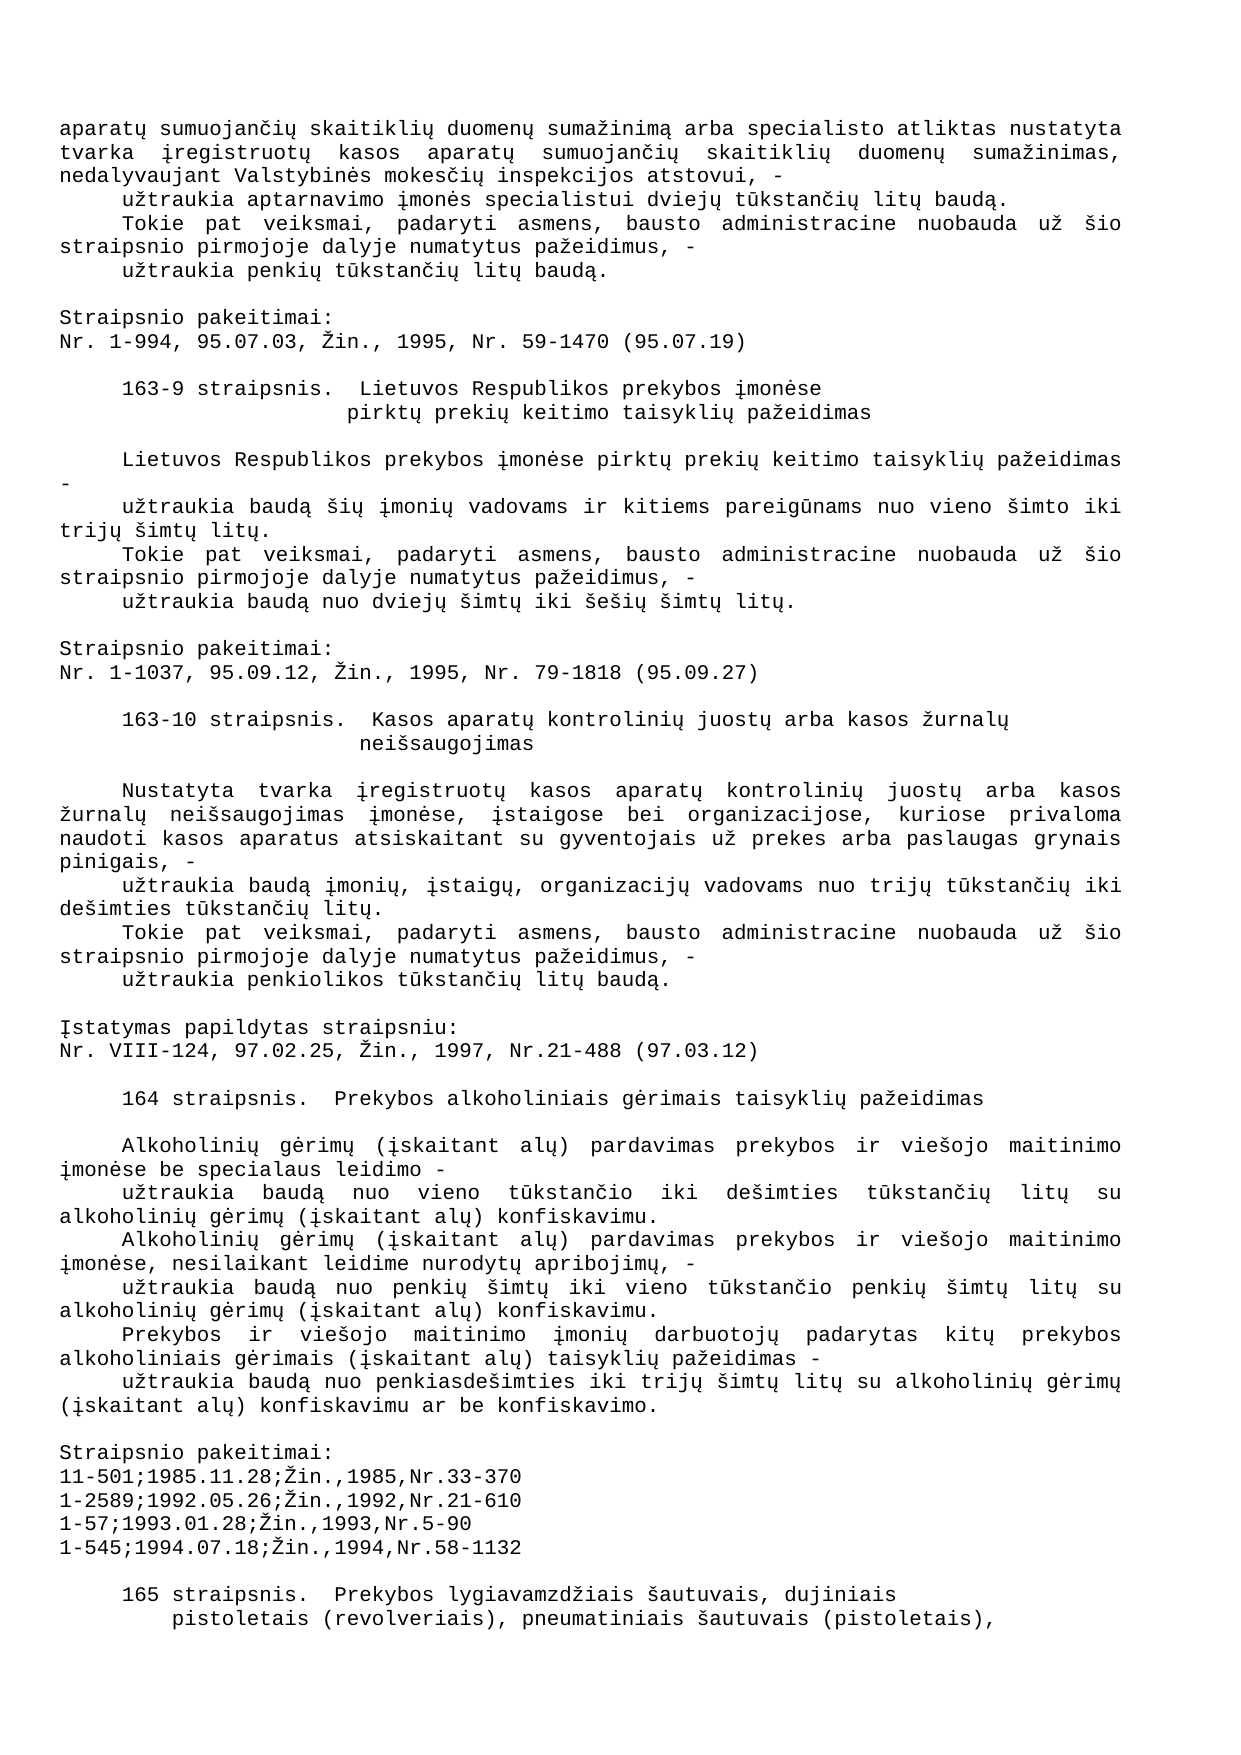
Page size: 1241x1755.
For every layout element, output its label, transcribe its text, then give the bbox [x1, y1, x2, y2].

text užtraukia penkiolikos tūkstančių litų baudą. [59, 969, 1122, 993]
text aparatų sumuojančių skaitiklių duomenų sumažinimą arba specialisto atliktas nustatyta tvarka įregistruotų kasos aparatų sumuojančių skaitiklių duomenų sumažinimas, nedalyvaujant Valstybinės mokesčių inspekcijos atstovui, - [59, 118, 1122, 189]
text užtraukia aptarnavimo įmonės specialistui dviejų tūkstančių litų baudą. [59, 189, 1122, 213]
text 164 straipsnis. Prekybos alkoholiniais gėrimais taisyklių pažeidimas [59, 1088, 1122, 1111]
text 1-57;1993.01.28;Žin.,1993,Nr.5-90 [59, 1513, 1122, 1537]
text 11-501;1985.11.28;Žin.,1985,Nr.33-370 [59, 1466, 1122, 1489]
text užtraukia baudą šių įmonių vadovams ir kitiems pareigūnams nuo vieno šimto iki trijų šimtų litų. [59, 496, 1122, 544]
text pistoletais (revolveriais), pneumatiniais šautuvais (pistoletais), [59, 1608, 1122, 1631]
text užtraukia baudą nuo vieno tūkstančio iki dešimties tūkstančių litų su alkoholinių gėrimų (įskaitant alų) konfiskavimu. [59, 1182, 1122, 1229]
text Alkoholinių gėrimų (įskaitant alų) pardavimas prekybos ir viešojo maitinimo įmonėse, nesilaikant leidime nurodytų apribojimų, - [59, 1229, 1122, 1277]
text Tokie pat veiksmai, padaryti asmens, bausto administracine nuobauda už šio straipsnio pirmojoje dalyje numatytus pažeidimus, - [59, 922, 1122, 969]
text 1-545;1994.07.18;Žin.,1994,Nr.58-1132 [59, 1537, 1122, 1561]
text Straipsnio pakeitimai: [59, 1442, 1122, 1466]
text užtraukia baudą įmonių, įstaigų, organizacijų vadovams nuo trijų tūkstančių iki dešimties tūkstančių litų. [59, 875, 1122, 922]
text užtraukia baudą nuo penkių šimtų iki vieno tūkstančio penkių šimtų litų su alkoholinių gėrimų (įskaitant alų) konfiskavimu. [59, 1277, 1122, 1324]
text 1-2589;1992.05.26;Žin.,1992,Nr.21-610 [59, 1489, 1122, 1513]
text Tokie pat veiksmai, padaryti asmens, bausto administracine nuobauda už šio straipsnio pirmojoje dalyje numatytus pažeidimus, - [59, 544, 1122, 591]
text 163-10 straipsnis. Kasos aparatų kontrolinių juostų arba kasos žurnalų [59, 709, 1122, 733]
text Prekybos ir viešojo maitinimo įmonių darbuotojų padarytas kitų prekybos alkoholiniais gėrimais (įskaitant alų) taisyklių pažeidimas - [59, 1324, 1122, 1371]
text Nr. VIII-124, 97.02.25, Žin., 1997, Nr.21-488 (97.03.12) [59, 1040, 1122, 1064]
text pirktų prekių keitimo taisyklių pažeidimas [59, 402, 1122, 426]
text Tokie pat veiksmai, padaryti asmens, bausto administracine nuobauda už šio straipsnio pirmojoje dalyje numatytus pažeidimus, - [59, 213, 1122, 260]
text 165 straipsnis. Prekybos lygiavamzdžiais šautuvais, dujiniais [59, 1584, 1122, 1608]
text Nustatyta tvarka įregistruotų kasos aparatų kontrolinių juostų arba kasos žurnalų neišsaugojimas įmonėse, įstaigose bei organizacijose, kuriose privaloma naudoti kasos aparatus atsiskaitant su gyventojais už prekes arba paslaugas grynais pinigais, - [59, 780, 1122, 875]
text 163-9 straipsnis. Lietuvos Respublikos prekybos įmonėse [59, 378, 1122, 402]
text Straipsnio pakeitimai: [59, 638, 1122, 662]
text užtraukia baudą nuo penkiasdešimties iki trijų šimtų litų su alkoholinių gėrimų (įskaitant alų) konfiskavimu ar be konfiskavimo. [59, 1371, 1122, 1419]
text užtraukia baudą nuo dviejų šimtų iki šešių šimtų litų. [59, 591, 1122, 615]
text Nr. 1-994, 95.07.03, Žin., 1995, Nr. 59-1470 (95.07.19) [59, 331, 1122, 354]
text Straipsnio pakeitimai: [59, 307, 1122, 331]
text užtraukia penkių tūkstančių litų baudą. [59, 260, 1122, 284]
text Alkoholinių gėrimų (įskaitant alų) pardavimas prekybos ir viešojo maitinimo įmonėse be specialaus leidimo - [59, 1135, 1122, 1182]
text Įstatymas papildytas straipsniu: [59, 1017, 1122, 1040]
text neišsaugojimas [59, 733, 1122, 757]
text Lietuvos Respublikos prekybos įmonėse pirktų prekių keitimo taisyklių pažeidimas - [59, 449, 1122, 496]
text Nr. 1-1037, 95.09.12, Žin., 1995, Nr. 79-1818 (95.09.27) [59, 662, 1122, 686]
